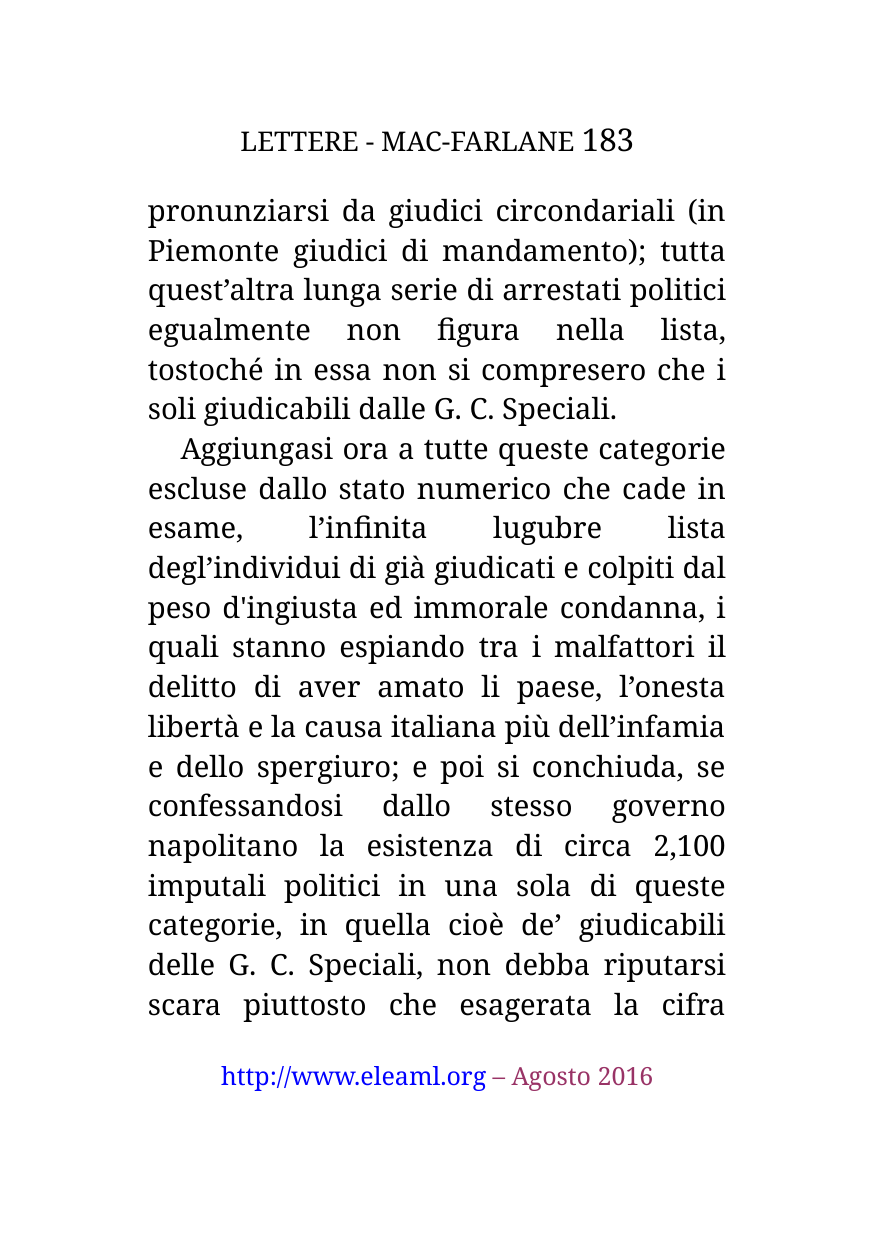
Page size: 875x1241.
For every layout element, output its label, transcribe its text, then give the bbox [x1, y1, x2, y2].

text pronunziarsi da giudici circondariali (in Piemonte giudici di mandamento); tutta quest’altra lunga serie di arrestati politici egualmente non figura nella lista, tostoché in essa non si compresero che i soli giudicabili dalle G. C. Speciali. [148, 190, 726, 428]
text Aggiungasi ora a tutte queste categorie escluse dallo stato numerico che cade in esame, l’infinita lugubre lista degl’individui di già giudicati e colpiti dal peso d'ingiusta ed immorale condanna, i quali stanno espiando tra i malfattori il delitto di aver amato li paese, l’onesta libertà e la causa italiana più dell’infamia e dello spergiuro; e poi si conchiuda, se confessandosi dallo stesso governo napolitano la esistenza di circa 2,100 imputali politici in una sola di queste categorie, in quella cioè de’ giudicabili delle G. C. Speciali, non debba riputarsi scara piuttosto che esagerata la cifra [148, 428, 726, 1024]
